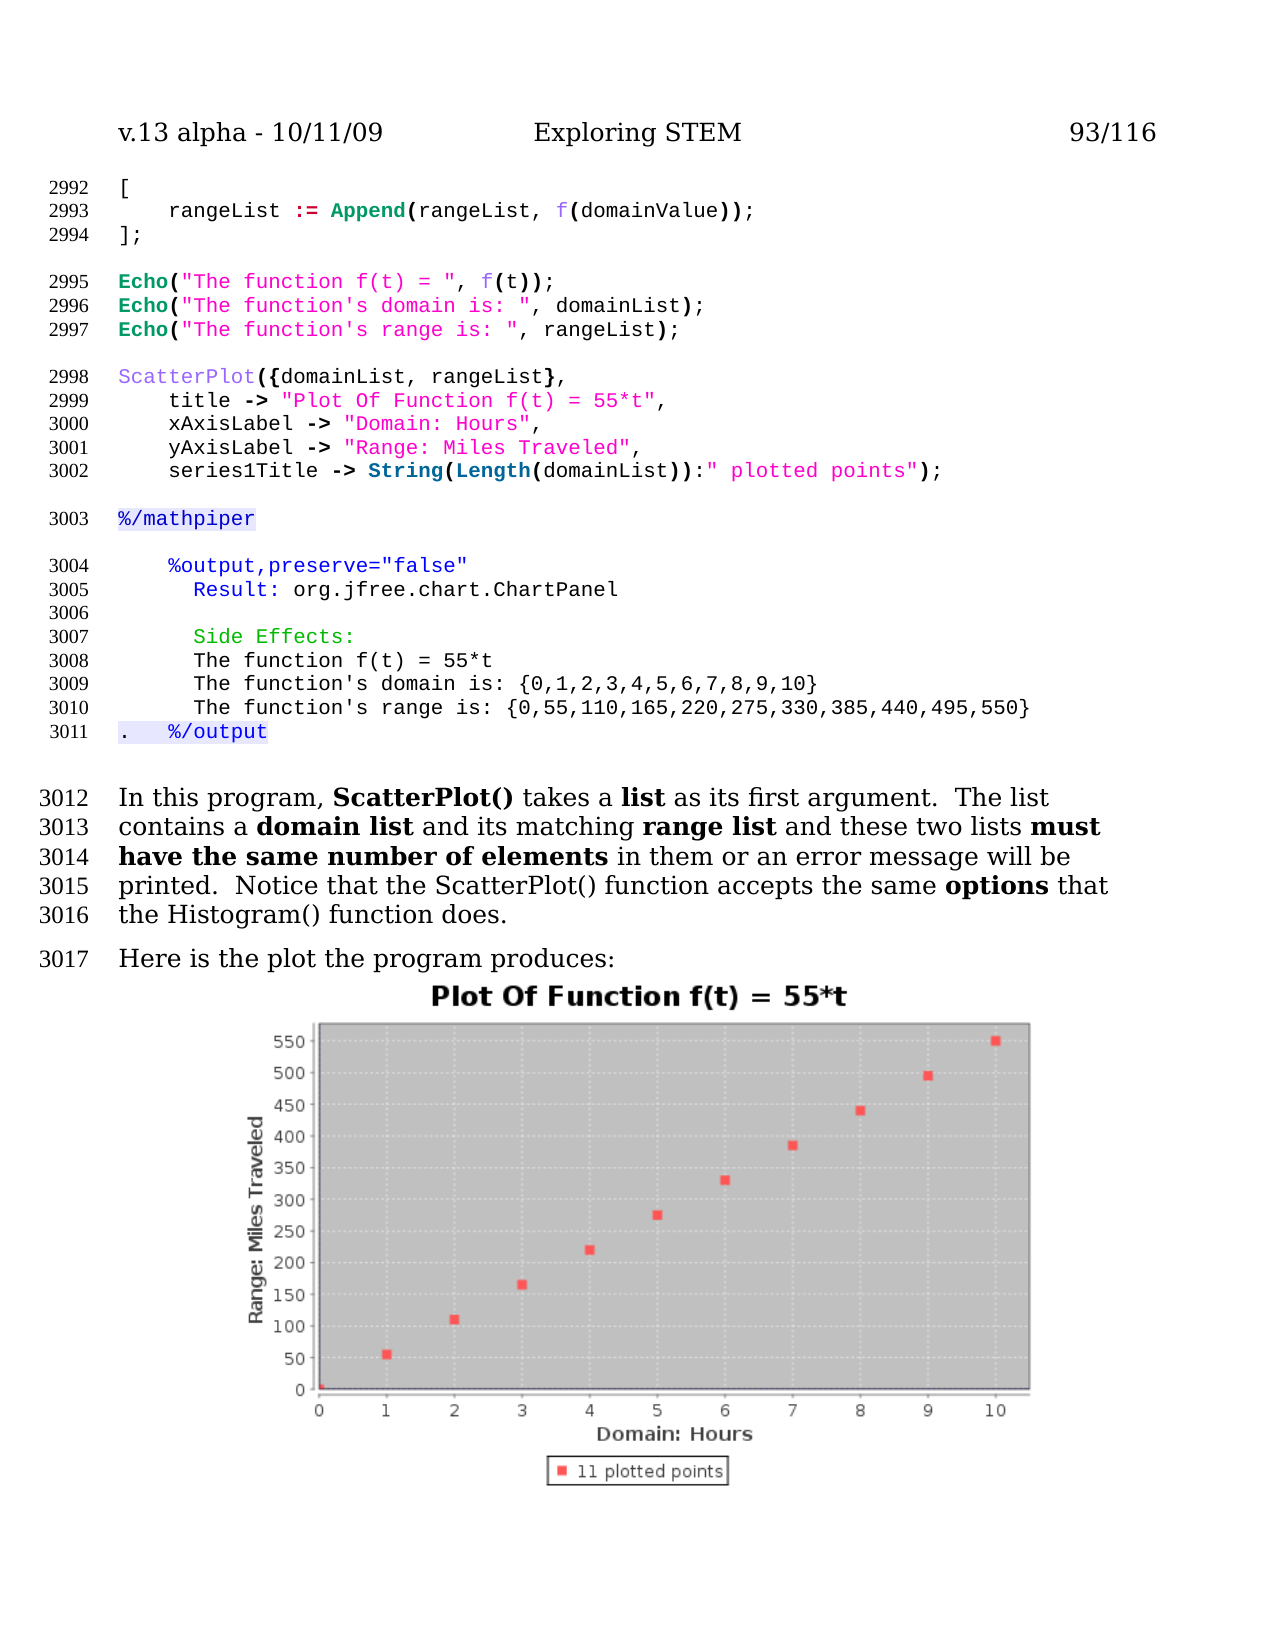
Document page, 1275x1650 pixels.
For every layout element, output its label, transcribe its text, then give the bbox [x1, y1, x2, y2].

text ScatterPlot({domainList, rangeList}, [118, 366, 1157, 389]
picture [230, 979, 1046, 1487]
text Echo("The function's domain is: ", domainList); [118, 295, 1157, 319]
text Echo("The function f(t) = ", f(t)); [118, 271, 1157, 295]
text The function's range is: {0,55,110,165,220,275,330,385,440,495,550} [118, 697, 1157, 721]
text rangeList := Append(rangeList, f(domainValue)); [118, 200, 1157, 224]
text The function's domain is: {0,1,2,3,4,5,6,7,8,9,10} [118, 673, 1157, 697]
text Echo("The function's range is: ", rangeList); [118, 319, 1157, 342]
text yAxisLabel -> "Range: Miles Traveled", [118, 437, 1157, 461]
text The function f(t) = 55*t [118, 650, 1157, 673]
text series1Title -> String(Length(domainList)):" plotted points"); [118, 461, 1157, 484]
text %output,preserve="false" [118, 555, 1157, 579]
text In this program, ScatterPlot() takes a list as its first argument. The list contains a domain list and its matching range list and these two lists must have the same number of elements in them or an error message will be printed. Notice that the ScatterPlot() function accepts the same options that the Histogram() function does. [118, 783, 1157, 929]
text %/mathpiper [118, 508, 1157, 531]
text [ [118, 177, 1157, 200]
text Result: org.jfree.chart.ChartPanel [118, 579, 1157, 602]
text title -> "Plot Of Function f(t) = 55*t", [118, 389, 1157, 413]
text xAxisLabel -> "Domain: Hours", [118, 413, 1157, 437]
text . %/output [118, 721, 1157, 744]
text Side Effects: [118, 626, 1157, 650]
text ]; [118, 224, 1157, 248]
text Here is the plot the program produces: [118, 944, 1157, 973]
